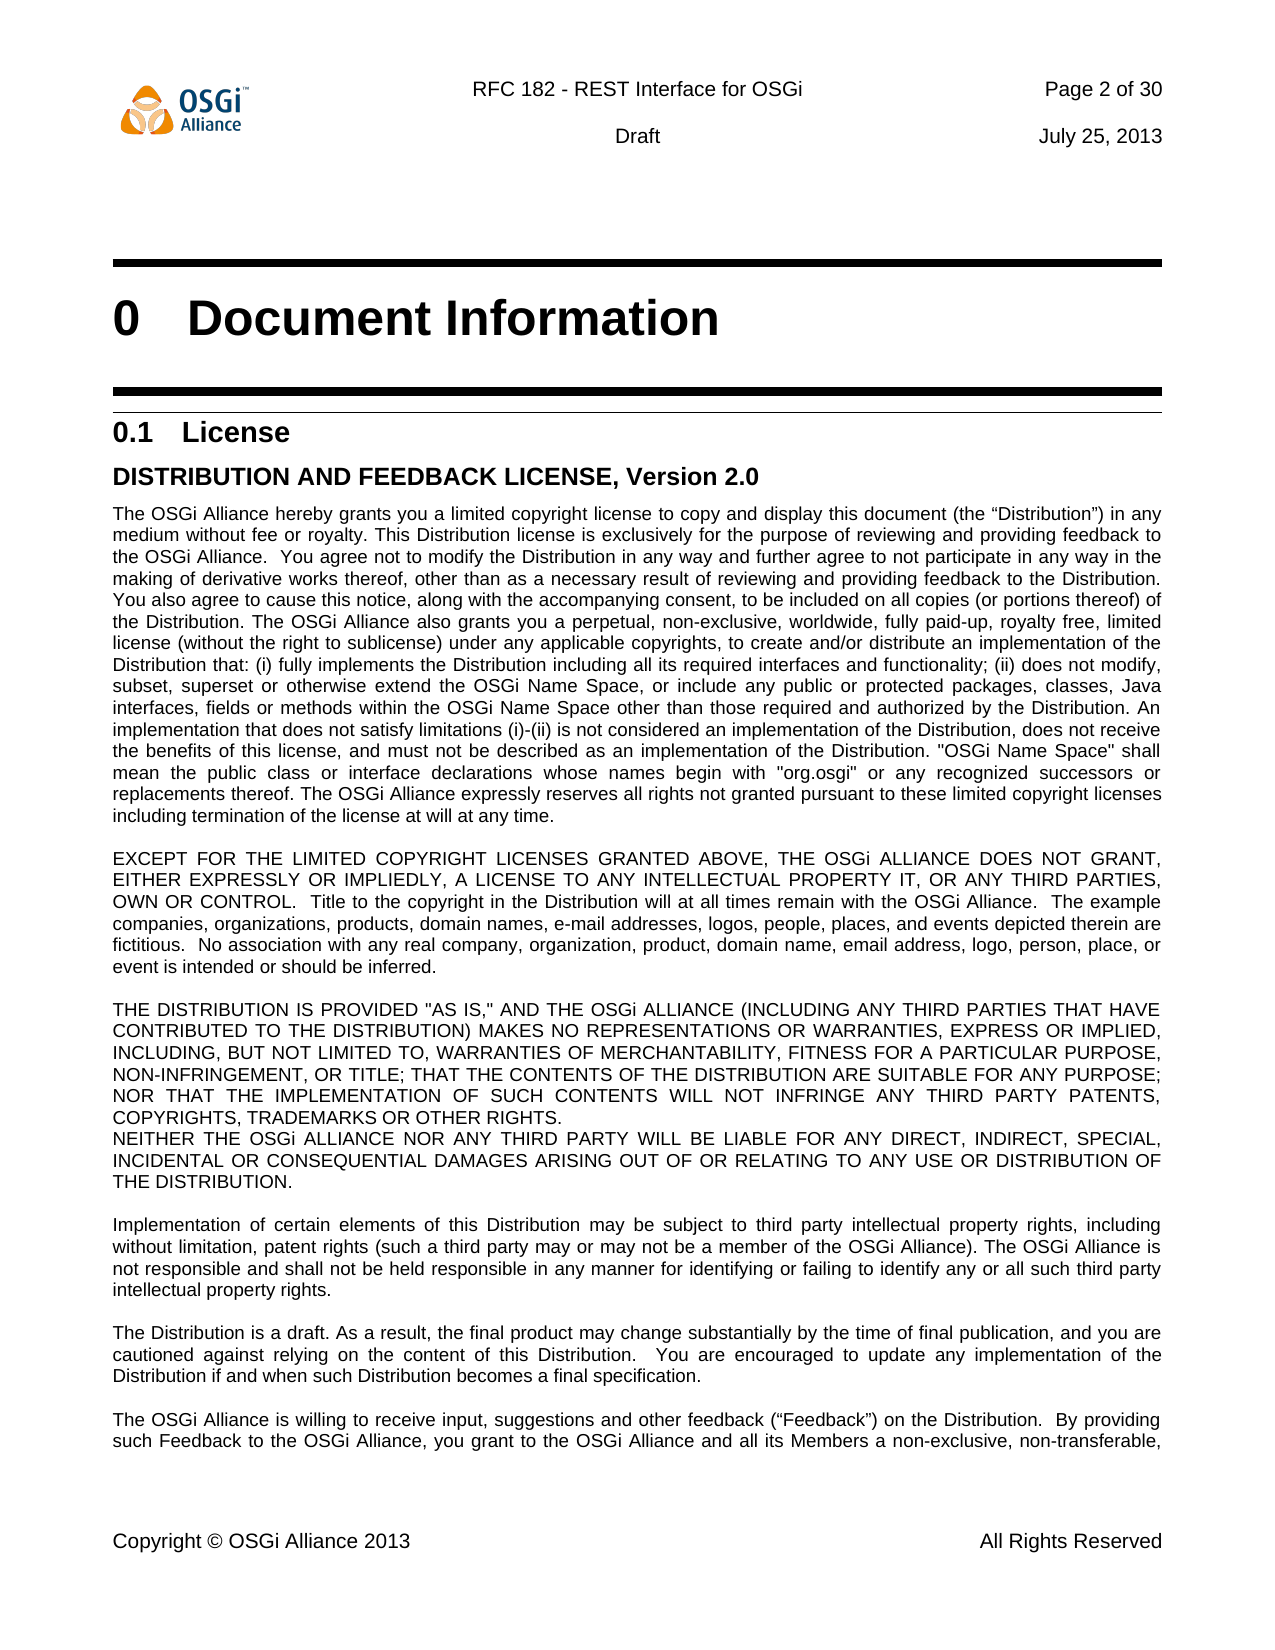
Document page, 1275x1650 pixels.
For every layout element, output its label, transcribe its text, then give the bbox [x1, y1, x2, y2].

text THE DISTRIBUTION IS PROVIDED "AS IS," AND THE OSGi ALLIANCE (INCLUDING ANY THIRD PARTIES THAT HAVE CONTRIBUTED TO THE DISTRIBUTION) MAKES NO REPRESENTATIONS OR WARRANTIES, EXPRESS OR IMPLIED, INCLUDING, BUT NOT LIMITED TO, WARRANTIES OF MERCHANTABILITY, FITNESS FOR A PARTICULAR PURPOSE, NON-INFRINGEMENT, OR TITLE; THAT THE CONTENTS OF THE DISTRIBUTION ARE SUITABLE FOR ANY PURPOSE; NOR THAT THE IMPLEMENTATION OF SUCH CONTENTS WILL NOT INFRINGE ANY THIRD PARTY PATENTS, COPYRIGHTS, TRADEMARKS OR OTHER RIGHTS. [112, 999, 1162, 1128]
text Implementation of certain elements of this Distribution may be subject to third party intellectual property rights, including without limitation, patent rights (such a third party may or may not be a member of the OSGi Alliance). The OSGi Alliance is not responsible and shall not be held responsible in any manner for identifying or failing to identify any or all such third party intellectual property rights. [112, 1214, 1162, 1301]
subtitle License [112, 413, 1162, 449]
text The OSGi Alliance is willing to receive input, suggestions and other feedback (“Feedback”) on the Distribution. By providing such Feedback to the OSGi Alliance, you grant to the OSGi Alliance and all its Members a non-exclusive, non-transferable, [112, 1408, 1162, 1451]
text The OSGi Alliance hereby grants you a limited copyright license to copy and display this document (the “Distribution”) in any medium without fee or royalty. This Distribution license is exclusively for the purpose of reviewing and providing feedback to the OSGi Alliance. You agree not to modify the Distribution in any way and further agree to not participate in any way in the making of derivative works thereof, other than as a necessary result of reviewing and providing feedback to the Distribution. You also agree to cause this notice, along with the accompanying consent, to be included on all copies (or portions thereof) of the Distribution. The OSGi Alliance also grants you a perpetual, non-exclusive, worldwide, fully paid-up, royalty free, limited license (without the right to sublicense) under any applicable copyrights, to create and/or distribute an implementation of the Distribution that: (i) fully implements the Distribution including all its required interfaces and functionality; (ii) does not modify, subset, superset or otherwise extend the OSGi Name Space, or include any public or protected packages, classes, Java interfaces, fields or methods within the OSGi Name Space other than those required and authorized by the Distribution. An implementation that does not satisfy limitations (i)-(ii) is not considered an implementation of the Distribution, does not receive the benefits of this license, and must not be described as an implementation of the Distribution. "OSGi Name Space" shall mean the public class or interface declarations whose names begin with "org.osgi" or any recognized successors or replacements thereof. The OSGi Alliance expressly reserves all rights not granted pursuant to these limited copyright licenses including termination of the license at will at any time. [112, 503, 1162, 826]
text DISTRIBUTION AND FEEDBACK LICENSE, Version 2.0 [112, 461, 1162, 490]
subtitle Document Information [112, 260, 1162, 396]
text NEITHER THE OSGi ALLIANCE NOR ANY THIRD PARTY WILL BE LIABLE FOR ANY DIRECT, INDIRECT, SPECIAL, INCIDENTAL OR CONSEQUENTIAL DAMAGES ARISING OUT OF OR RELATING TO ANY USE OR DISTRIBUTION OF THE DISTRIBUTION. [112, 1128, 1162, 1193]
picture [113, 78, 257, 142]
text EXCEPT FOR THE LIMITED COPYRIGHT LICENSES GRANTED ABOVE, THE OSGi ALLIANCE DOES NOT GRANT, EITHER EXPRESSLY OR IMPLIEDLY, A LICENSE TO ANY INTELLECTUAL PROPERTY IT, OR ANY THIRD PARTIES, OWN OR CONTROL. Title to the copyright in the Distribution will at all times remain with the OSGi Alliance. The example companies, organizations, products, domain names, e-mail addresses, logos, people, places, and events depicted therein are fictitious. No association with any real company, organization, product, domain name, email address, logo, person, place, or event is intended or should be inferred. [112, 848, 1162, 977]
text The Distribution is a draft. As a result, the final product may change substantially by the time of final publication, and you are cautioned against relying on the content of this Distribution. You are encouraged to update any implementation of the Distribution if and when such Distribution becomes a final specification. [112, 1322, 1162, 1387]
